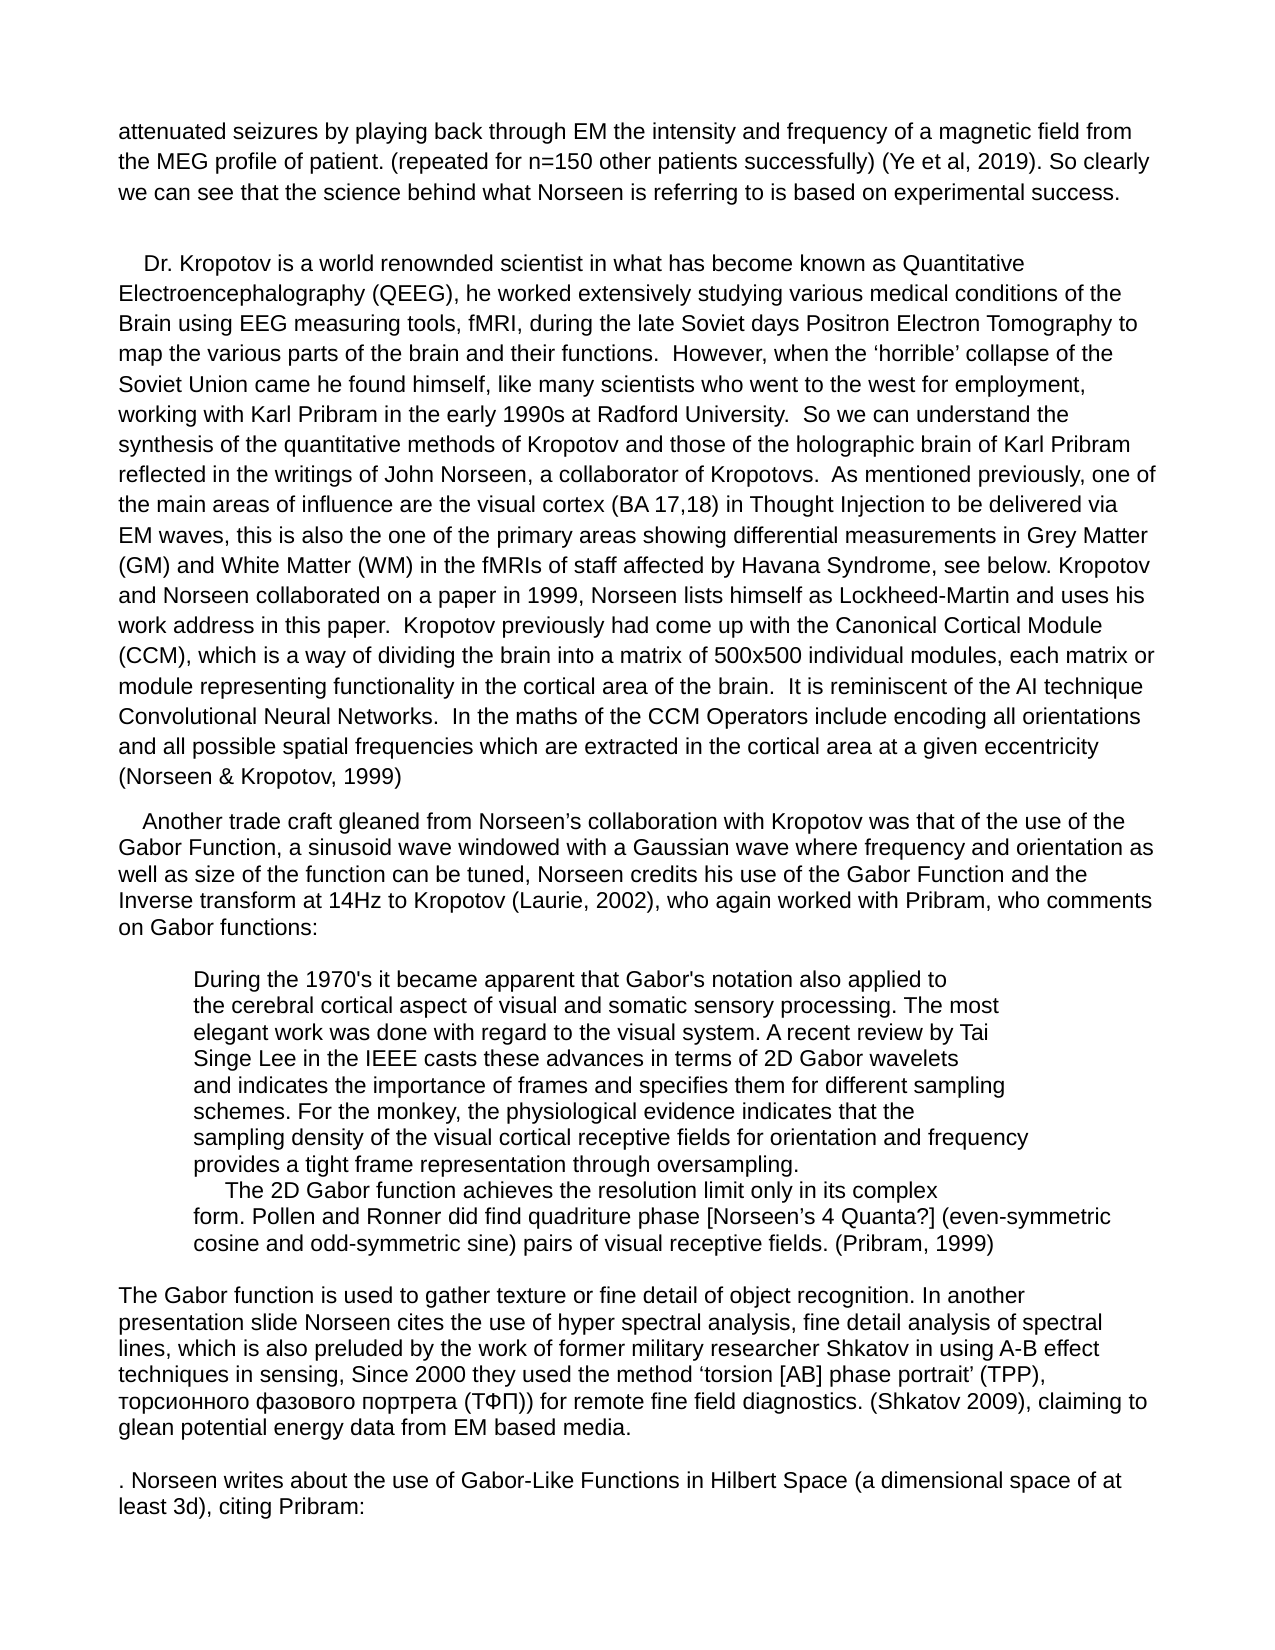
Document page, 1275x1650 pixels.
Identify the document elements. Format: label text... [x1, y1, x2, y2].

text elegant work was done with regard to the visual system. A recent review by Tai [193, 1019, 1157, 1045]
text Singe Lee in the IEEE casts these advances in terms of 2D Gabor wavelets [193, 1045, 1157, 1072]
text provides a tight frame representation through oversampling. [193, 1151, 1157, 1177]
text The Gabor function is used to gather texture or fine detail of object recognition. In another presentation slide Norseen cites the use of hyper spectral analysis, fine detail analysis of spectral lines, which is also preluded by the work of former military researcher Shkatov in using A-B effect techniques in sensing, Since 2000 they used the method ‘torsion [AB] phase portrait’ (TPP), торсионного фазового портрета (ТФП)) for remote fine field diagnostics. (Shkatov 2009), claiming to glean potential energy data from EM based media. [118, 1282, 1157, 1441]
text Another trade craft gleaned from Norseen’s collaboration with Kropotov was that of the use of the Gabor Function, a sinusoid wave windowed with a Gaussian wave where frequency and orientation as well as size of the function can be tuned, Norseen credits his use of the Gabor Function and the Inverse transform at 14Hz to Kropotov (Laurie, 2002), who again worked with Pribram, who comments on Gabor functions: [118, 808, 1157, 940]
text sampling density of the visual cortical receptive fields for orientation and frequency [193, 1124, 1157, 1151]
text The 2D Gabor function achieves the resolution limit only in its complex [193, 1177, 1157, 1203]
text the cerebral cortical aspect of visual and somatic sensory processing. The most [193, 992, 1157, 1019]
text . Norseen writes about the use of Gabor-Like Functions in Hilbert Space (a dimensional space of at least 3d), citing Pribram: [118, 1467, 1157, 1519]
text During the 1970's it became apparent that Gabor's notation also applied to [193, 966, 1157, 992]
text form. Pollen and Ronner did find quadriture phase [Norseen’s 4 Quanta?] (even-symmetric cosine and odd-symmetric sine) pairs of visual receptive fields. (Pribram, 1999) [193, 1203, 1157, 1256]
text and indicates the importance of frames and specifies them for different sampling [193, 1072, 1157, 1098]
text attenuated seizures by playing back through EM the intensity and frequency of a magnetic field from the MEG profile of patient. (repeated for n=150 other patients successfully) (Ye et al, 2019). So clearly we can see that the science behind what Norseen is referring to is based on experimental success. [118, 118, 1157, 205]
text Dr. Kropotov is a world renownded scientist in what has become known as Quantitative Electroencephalography (QEEG), he worked extensively studying various medical conditions of the Brain using EEG measuring tools, fMRI, during the late Soviet days Positron Electron Tomography to map the various parts of the brain and their functions. However, when the ‘horrible’ collapse of the Soviet Union came he found himself, like many scientists who went to the west for employment, working with Karl Pribram in the early 1990s at Radford University. So we can understand the synthesis of the quantitative methods of Kropotov and those of the holographic brain of Karl Pribram reflected in the writings of John Norseen, a collaborator of Kropotovs. As mentioned previously, one of the main areas of influence are the visual cortex (BA 17,18) in Thought Injection to be delivered via EM waves, this is also the one of the primary areas showing differential measurements in Grey Matter (GM) and White Matter (WM) in the fMRIs of staff affected by Havana Syndrome, see below. Kropotov and Norseen collaborated on a paper in 1999, Norseen lists himself as Lockheed-Martin and uses his work address in this paper. Kropotov previously had come up with the Canonical Cortical Module (CCM), which is a way of dividing the brain into a matrix of 500x500 individual modules, each matrix or module representing functionality in the cortical area of the brain. It is reminiscent of the AI technique Convolutional Neural Networks. In the maths of the CCM Operators include encoding all orientations and all possible spatial frequencies which are extracted in the cortical area at a given eccentricity (Norseen & Kropotov, 1999) [118, 250, 1157, 789]
text schemes. For the monkey, the physiological evidence indicates that the [193, 1098, 1157, 1124]
